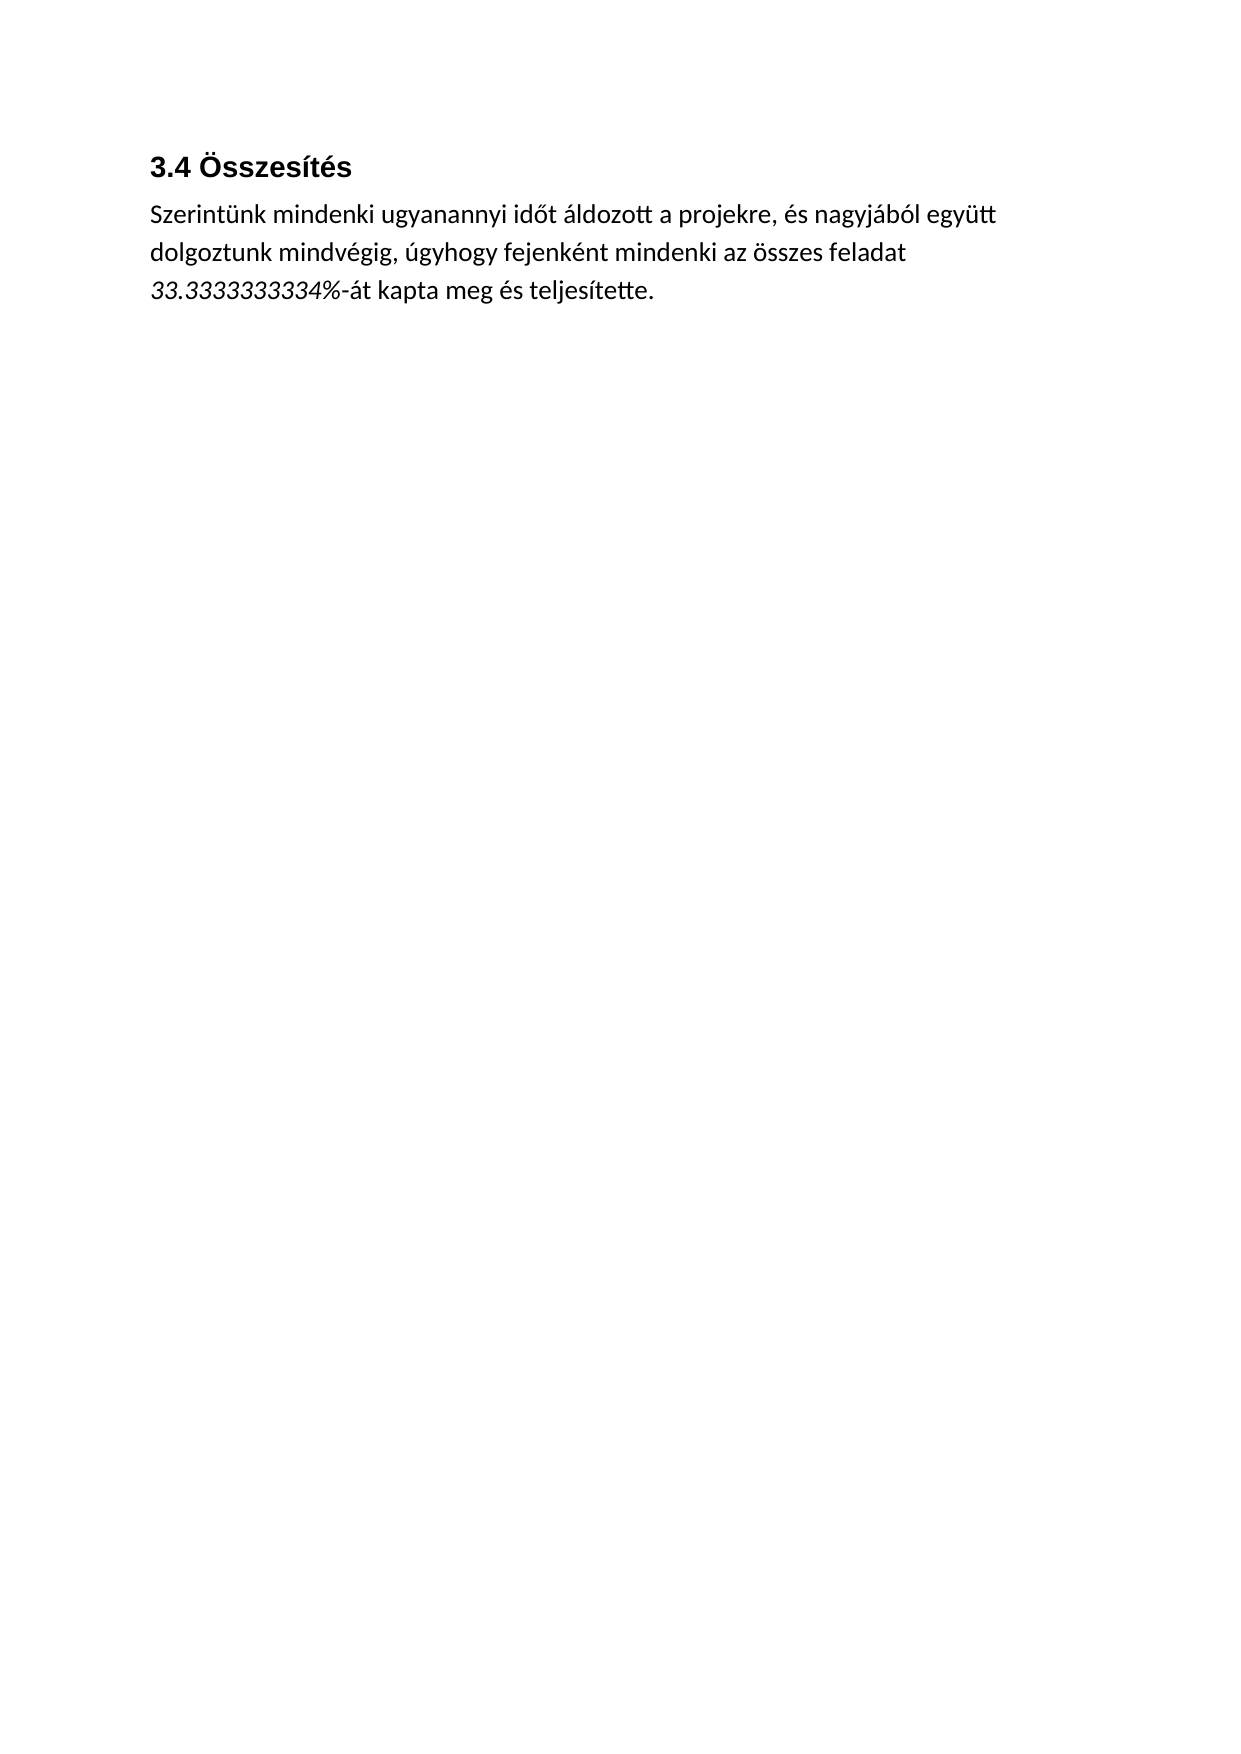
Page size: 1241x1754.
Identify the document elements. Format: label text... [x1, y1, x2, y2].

subtitle 3.4 Összesítés [150, 150, 1090, 184]
text Szerintünk mindenki ugyanannyi időt áldozott a projekre, és nagyjából együtt dolgoztunk mindvégig, úgyhogy fejenként mindenki az összes feladat 33.3333333334%-át kapta meg és teljesítette. [150, 197, 1090, 306]
